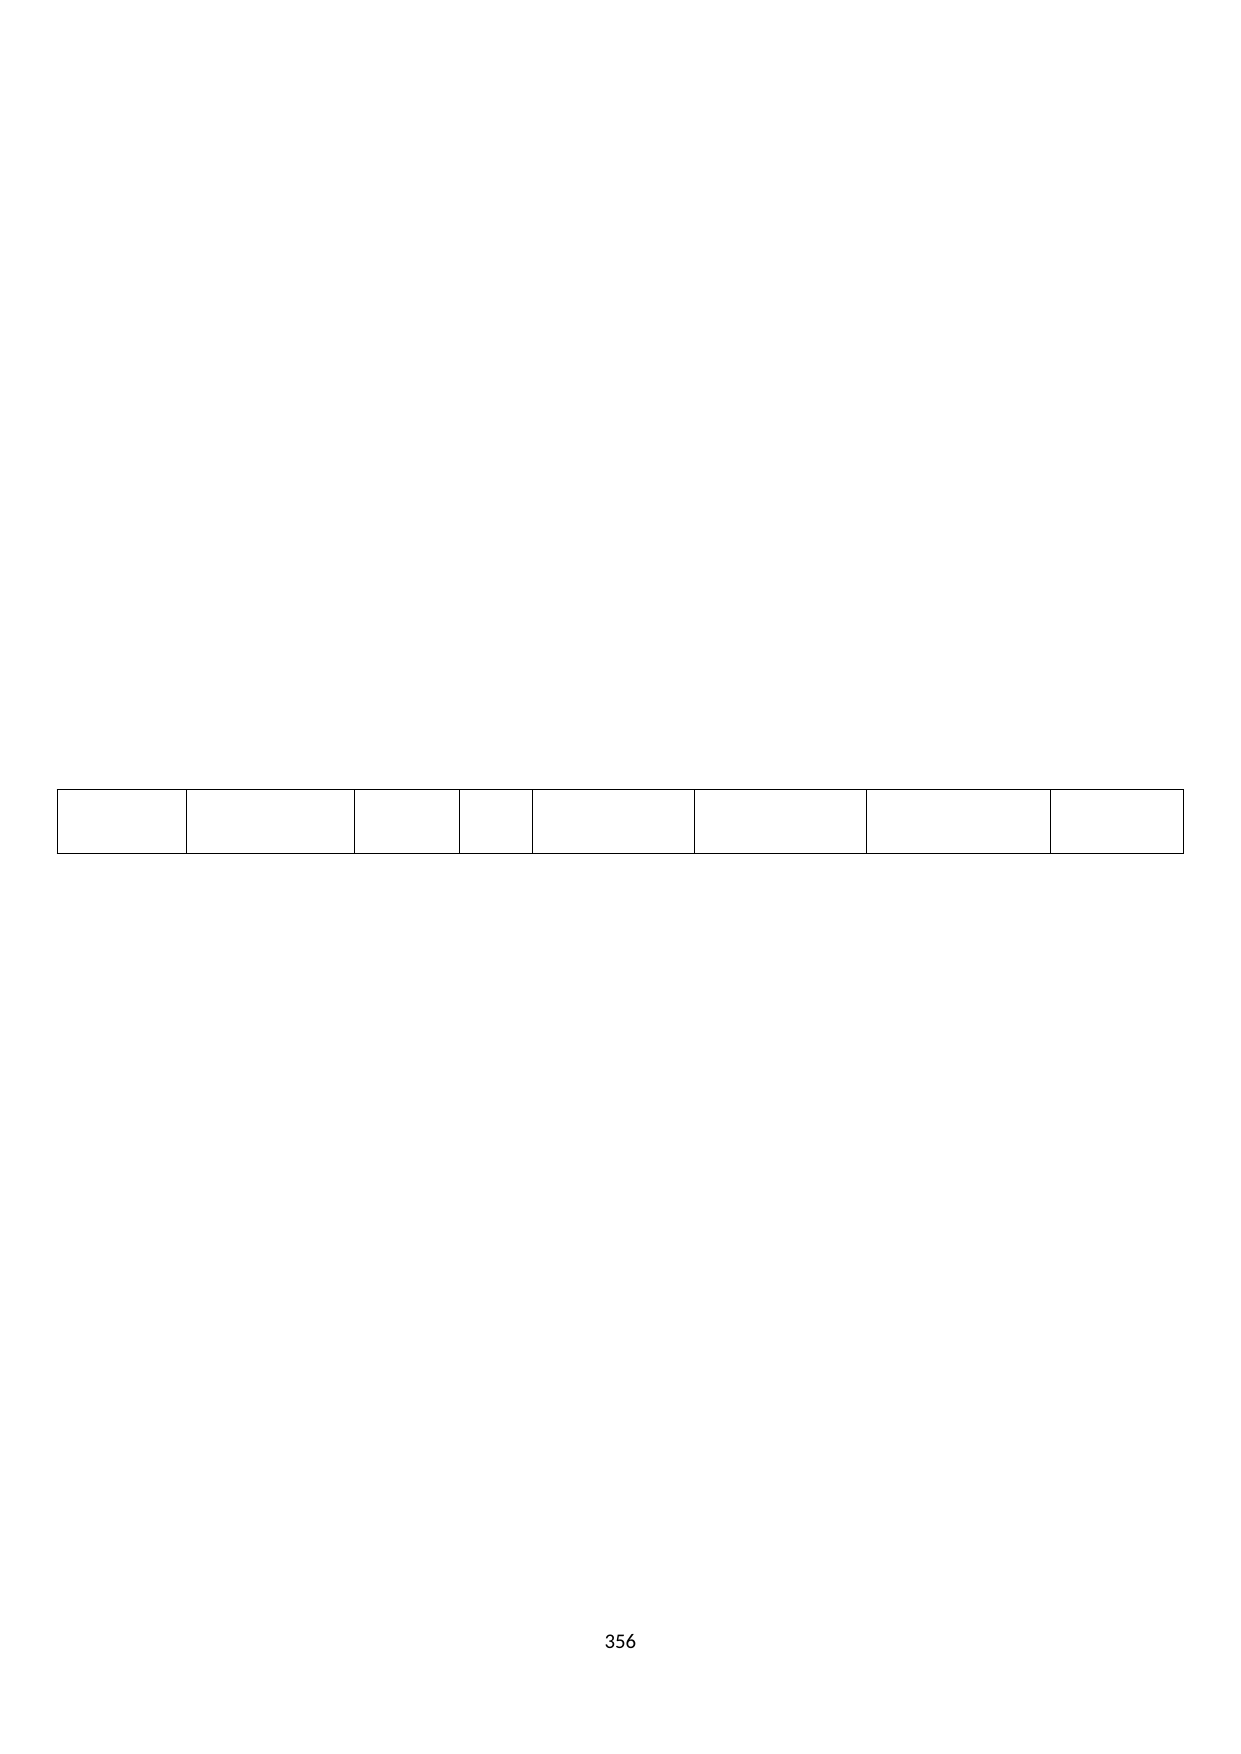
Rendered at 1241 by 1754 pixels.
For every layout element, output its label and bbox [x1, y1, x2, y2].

table_cell [695, 790, 866, 853]
table_cell [533, 790, 694, 853]
table_cell [460, 790, 532, 853]
table_cell [867, 790, 1050, 853]
table_cell [58, 790, 186, 853]
table_cell [187, 790, 354, 853]
table_cell [1051, 790, 1183, 853]
table_cell [355, 790, 459, 853]
